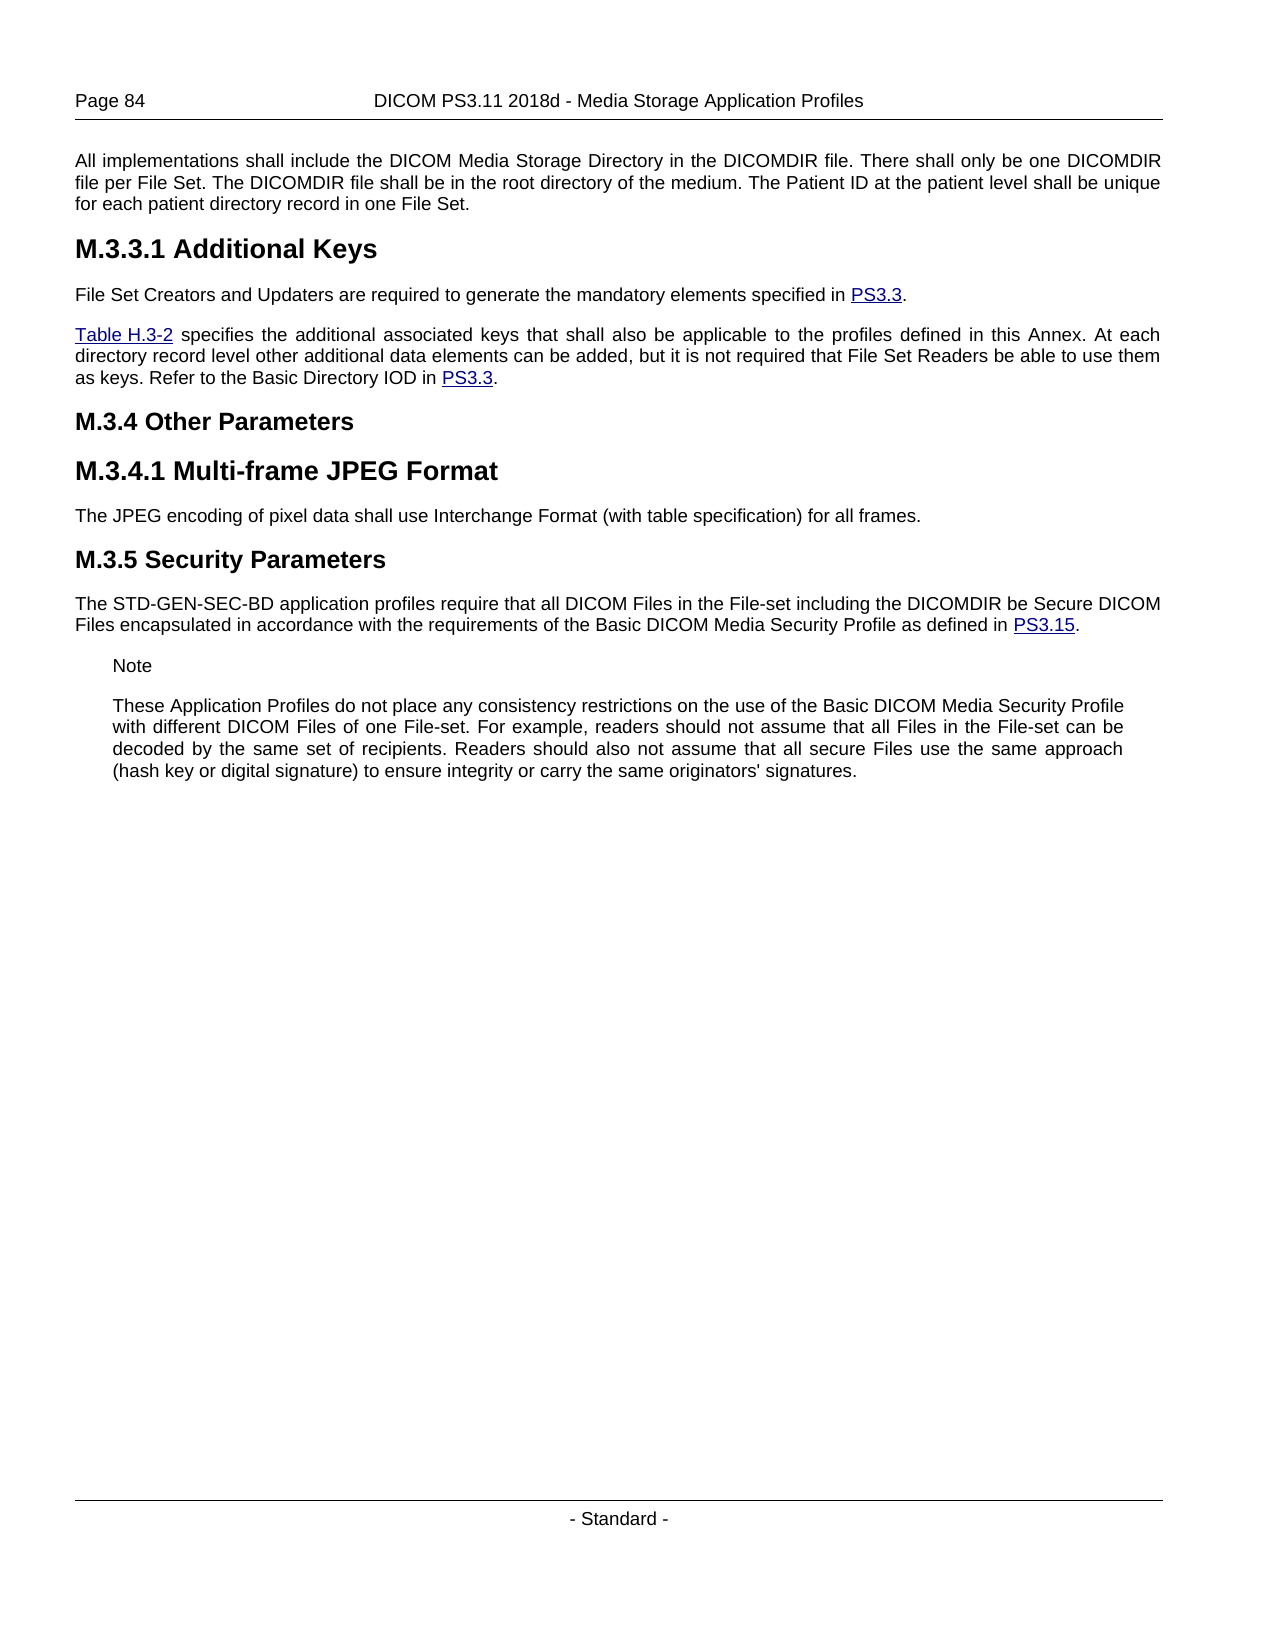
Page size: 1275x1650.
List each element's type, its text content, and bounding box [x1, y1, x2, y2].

text M.3.4 Other Parameters [75, 407, 1162, 436]
text Note [112, 654, 1125, 676]
text These Application Profiles do not place any consistency restrictions on the use of the Basic DICOM Media Security Profile with different DICOM Files of one File-set. For example, readers should not assume that all Files in the File-set can be decoded by the same set of recipients. Readers should also not assume that all secure Files use the same approach (hash key or digital signature) to ensure integrity or carry the same originators' signatures. [112, 695, 1125, 781]
text Table H.3-2 specifies the additional associated keys that shall also be applicable to the profiles defined in this Annex. At each directory record level other additional data elements can be added, but it is not required that File Set Readers be able to use them as keys. Refer to the Basic Directory IOD in PS3.3. [75, 324, 1162, 388]
text M.3.4.1 Multi-frame JPEG Format [75, 455, 1162, 486]
text The JPEG encoding of pixel data shall use Interchange Format (with table specification) for all frames. [75, 505, 1162, 526]
text All implementations shall include the DICOM Media Storage Directory in the DICOMDIR file. There shall only be one DICOMDIR file per File Set. The DICOMDIR file shall be in the root directory of the medium. The Patient ID at the patient level shall be unique for each patient directory record in one File Set. [75, 150, 1162, 215]
text M.3.5 Security Parameters [75, 545, 1162, 574]
text M.3.3.1 Additional Keys [75, 233, 1162, 265]
text File Set Creators and Updaters are required to generate the mandatory elements specified in PS3.3. [75, 283, 1162, 305]
text The STD-GEN-SEC-BD application profiles require that all DICOM Files in the File-set including the DICOMDIR be Secure DICOM Files encapsulated in accordance with the requirements of the Basic DICOM Media Security Profile as defined in PS3.15. [75, 592, 1162, 636]
